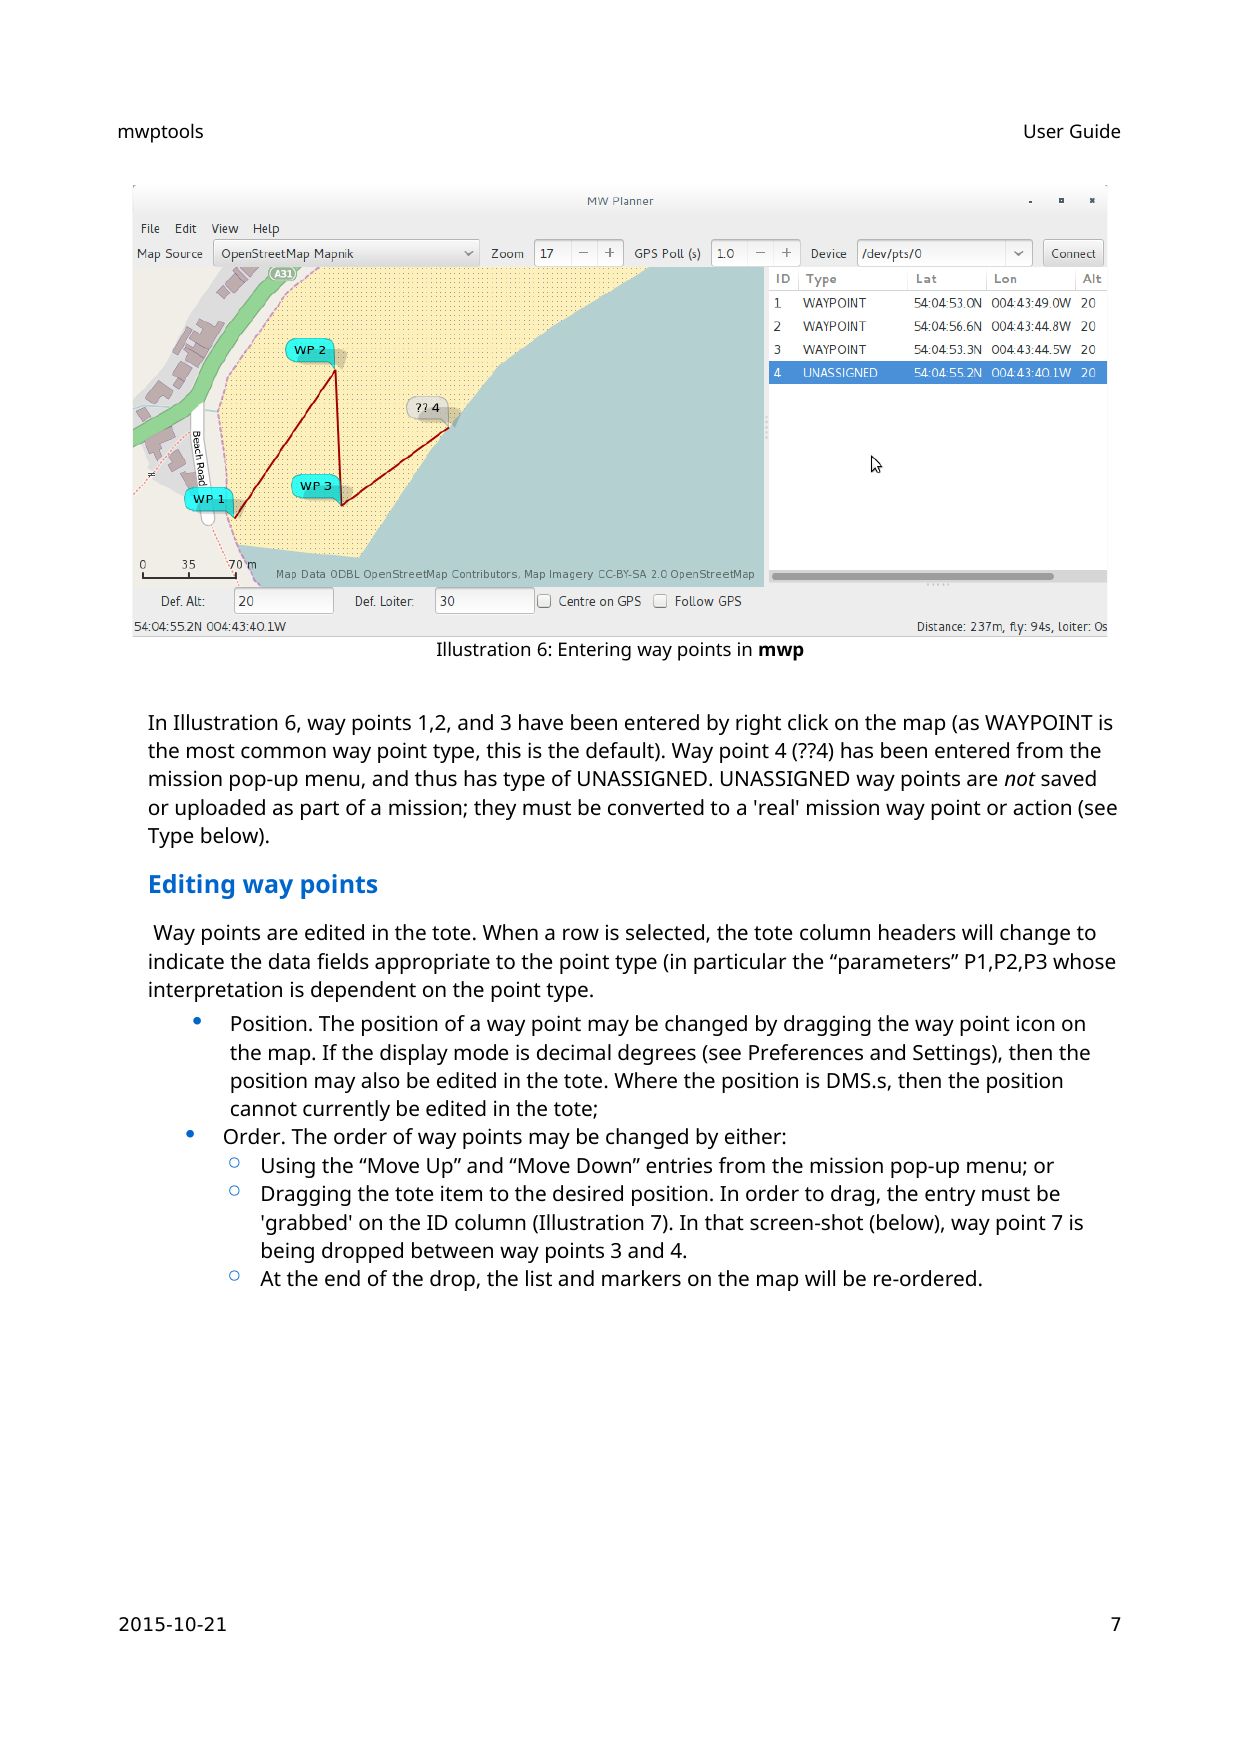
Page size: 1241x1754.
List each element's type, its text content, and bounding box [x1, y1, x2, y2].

list Order. The order of way points may be changed by either: [185, 1122, 1122, 1151]
text In Illustration 6, way points 1,2, and 3 have been entered by right click on the map (as WAYPOINT is the most common way point type, this is the default). Way point 4 (??4) has been entered from the mission pop-up menu, and thus has type of UNASSIGNED. UNASSIGNED way points are not saved or uploaded as part of a mission; they must be converted to a 'real' mission way point or action (see Type below). [148, 708, 1122, 849]
subtitle Editing way points [148, 867, 1122, 901]
list Position. The position of a way point may be changed by dragging the way point icon on the map. If the display mode is decimal degrees (see Preferences and Settings), then the position may also be edited in the tote. Where the position is DMS.s, then the position cannot currently be edited in the tote; [192, 1009, 1122, 1122]
list At the end of the drop, the list and markers on the map will be re-ordered. [223, 1264, 1122, 1293]
list Using the “Move Up” and “Move Down” entries from the mission pop-up menu; or [223, 1151, 1122, 1179]
picture [132, 185, 1108, 637]
list Dragging the tote item to the desired position. In order to drag, the entry must be 'grabbed' on the ID column (Illustration 7). In that screen-shot (below), way point 7 is being dropped between way points 3 and 4. [223, 1179, 1122, 1264]
text Way points are edited in the tote. When a row is selected, the tote column headers will change to indicate the data fields appropriate to the point type (in particular the “parameters” P1,P2,P3 whose interpretation is dependent on the point type. [148, 918, 1122, 1003]
text Illustration 6: Entering way points in mwp [133, 637, 1107, 662]
